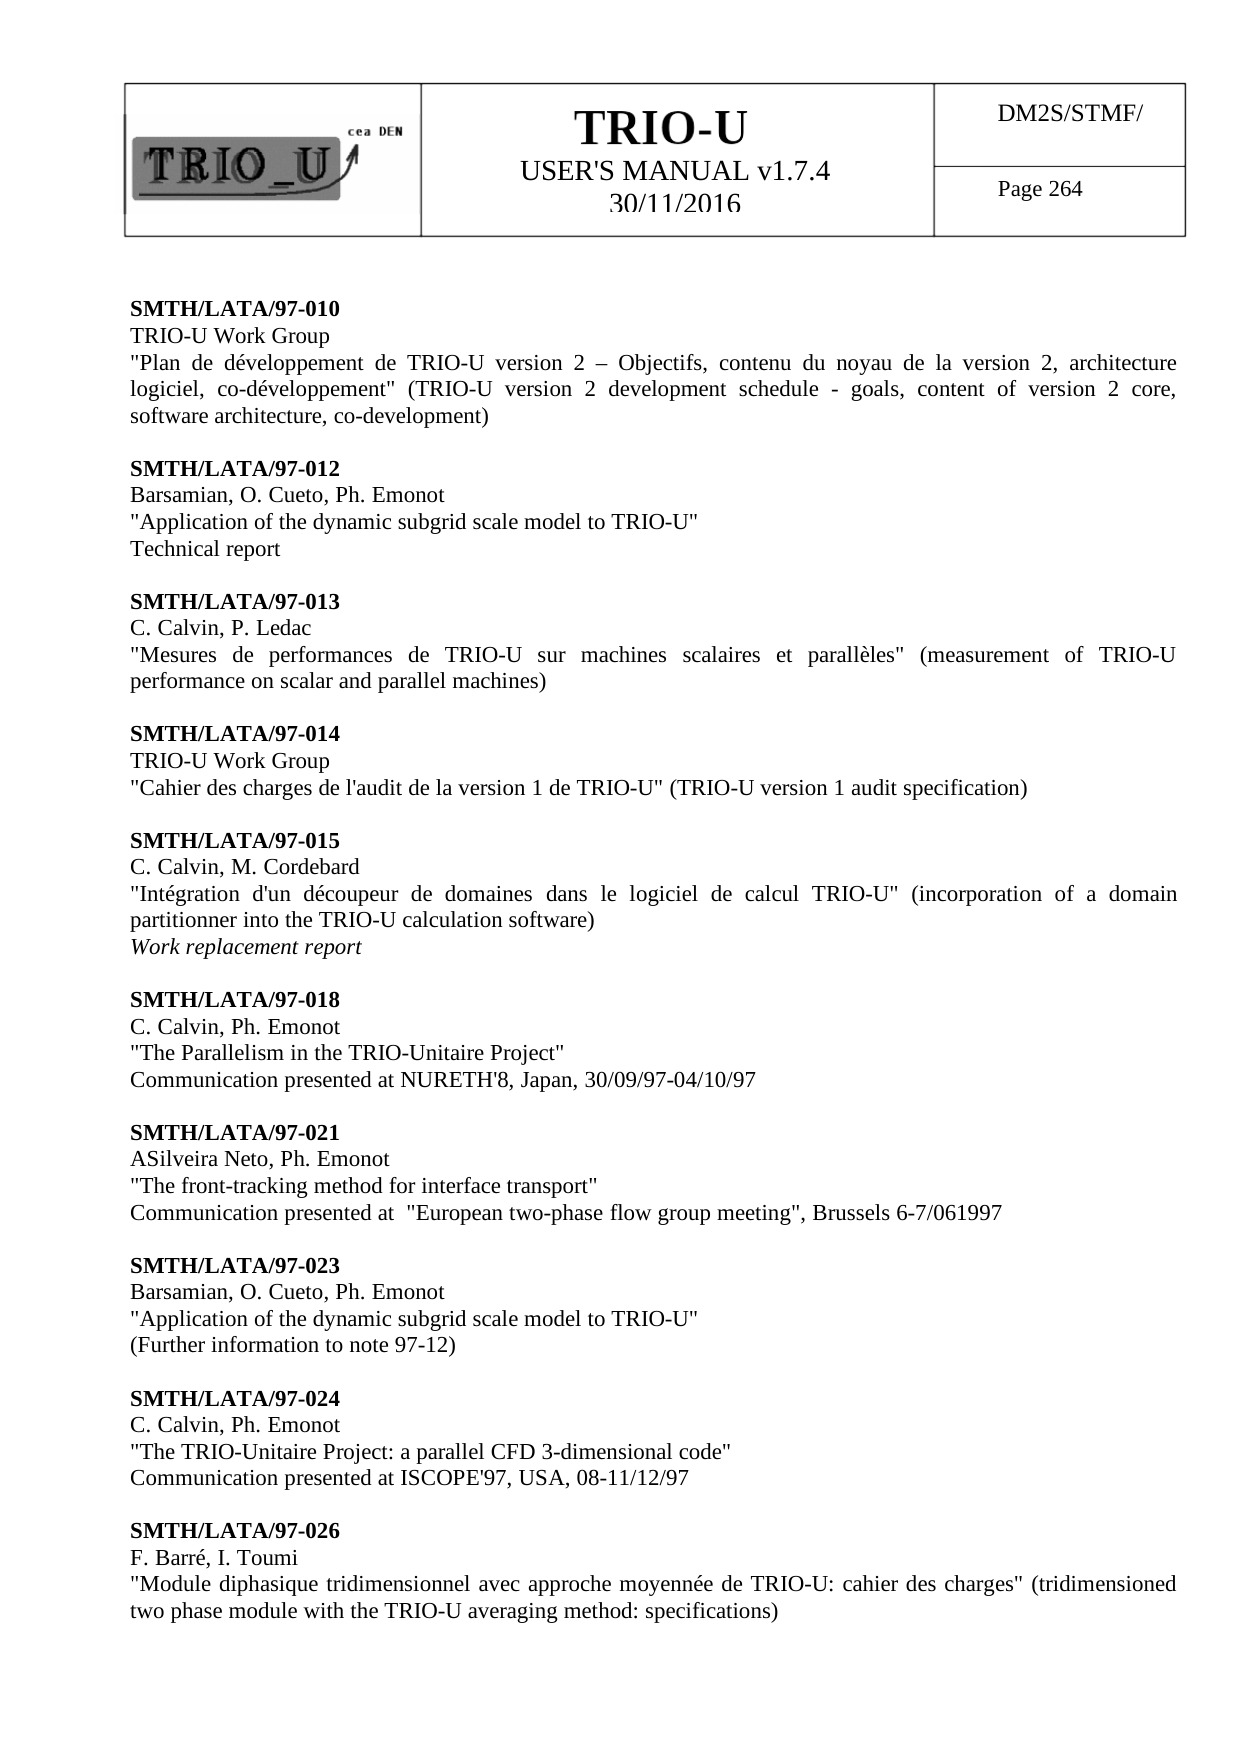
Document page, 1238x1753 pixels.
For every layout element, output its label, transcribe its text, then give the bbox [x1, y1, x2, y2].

text SMTH/LATA/97-021 [130, 1119, 1178, 1145]
text "Cahier des charges de l'audit de la version 1 de TRIO-U" (TRIO-U version 1 audit specification) [130, 773, 1178, 800]
text Communication presented at "European two-phase flow group meeting", Brussels 6-7/061997 [130, 1198, 1178, 1225]
text "Module diphasique tridimensionnel avec approche moyennée de TRIO-U: cahier des charges" (tridimensioned two phase module with the TRIO-U averaging method: specifications) [130, 1570, 1178, 1623]
text SMTH/LATA/97-014 [130, 720, 1178, 747]
text TRIO-U Work Group [130, 747, 1178, 773]
text "The TRIO-Unitaire Project: a parallel CFD 3-dimensional code" [130, 1437, 1178, 1464]
text Communication presented at ISCOPE'97, USA, 08-11/12/97 [130, 1464, 1178, 1491]
text Technical report [130, 534, 1178, 561]
text Communication presented at NURETH'8, Japan, 30/09/97-04/10/97 [130, 1066, 1178, 1092]
text C. Calvin, Ph. Emonot [130, 1012, 1178, 1039]
text Barsamian, O. Cueto, Ph. Emonot [130, 481, 1178, 508]
text C. Calvin, M. Cordebard [130, 853, 1178, 880]
text SMTH/LATA/97-012 [130, 455, 1178, 481]
text SMTH/LATA/97-024 [130, 1384, 1178, 1411]
text SMTH/LATA/97-010 [130, 295, 1178, 322]
text Work replacement report [130, 933, 1178, 959]
text "Application of the dynamic subgrid scale model to TRIO-U" [130, 508, 1178, 534]
text SMTH/LATA/97-026 [130, 1517, 1178, 1544]
text "Plan de développement de TRIO-U version 2 – Objectifs, contenu du noyau de la version 2, architecture logiciel, co-développement" (TRIO-U version 2 development schedule - goals, content of version 2 core, software architecture, co-development) [130, 348, 1178, 428]
text F. Barré, I. Toumi [130, 1544, 1178, 1570]
text "Intégration d'un découpeur de domaines dans le logiciel de calcul TRIO-U" (incorporation of a domain partitionner into the TRIO-U calculation software) [130, 880, 1178, 933]
text "Application of the dynamic subgrid scale model to TRIO-U" [130, 1305, 1178, 1331]
text SMTH/LATA/97-013 [130, 587, 1178, 614]
text "Mesures de performances de TRIO-U sur machines scalaires et parallèles" (measurement of TRIO-U performance on scalar and parallel machines) [130, 641, 1178, 694]
text ASilveira Neto, Ph. Emonot [130, 1145, 1178, 1172]
text C. Calvin, Ph. Emonot [130, 1411, 1178, 1437]
text (Further information to note 97-12) [130, 1331, 1178, 1358]
text SMTH/LATA/97-018 [130, 986, 1178, 1012]
text SMTH/LATA/97-015 [130, 827, 1178, 853]
text SMTH/LATA/97-023 [130, 1252, 1178, 1278]
text "The front-tracking method for interface transport" [130, 1172, 1178, 1198]
text TRIO-U Work Group [130, 322, 1178, 348]
text Barsamian, O. Cueto, Ph. Emonot [130, 1278, 1178, 1305]
text C. Calvin, P. Ledac [130, 614, 1178, 641]
text "The Parallelism in the TRIO-Unitaire Project" [130, 1039, 1178, 1066]
